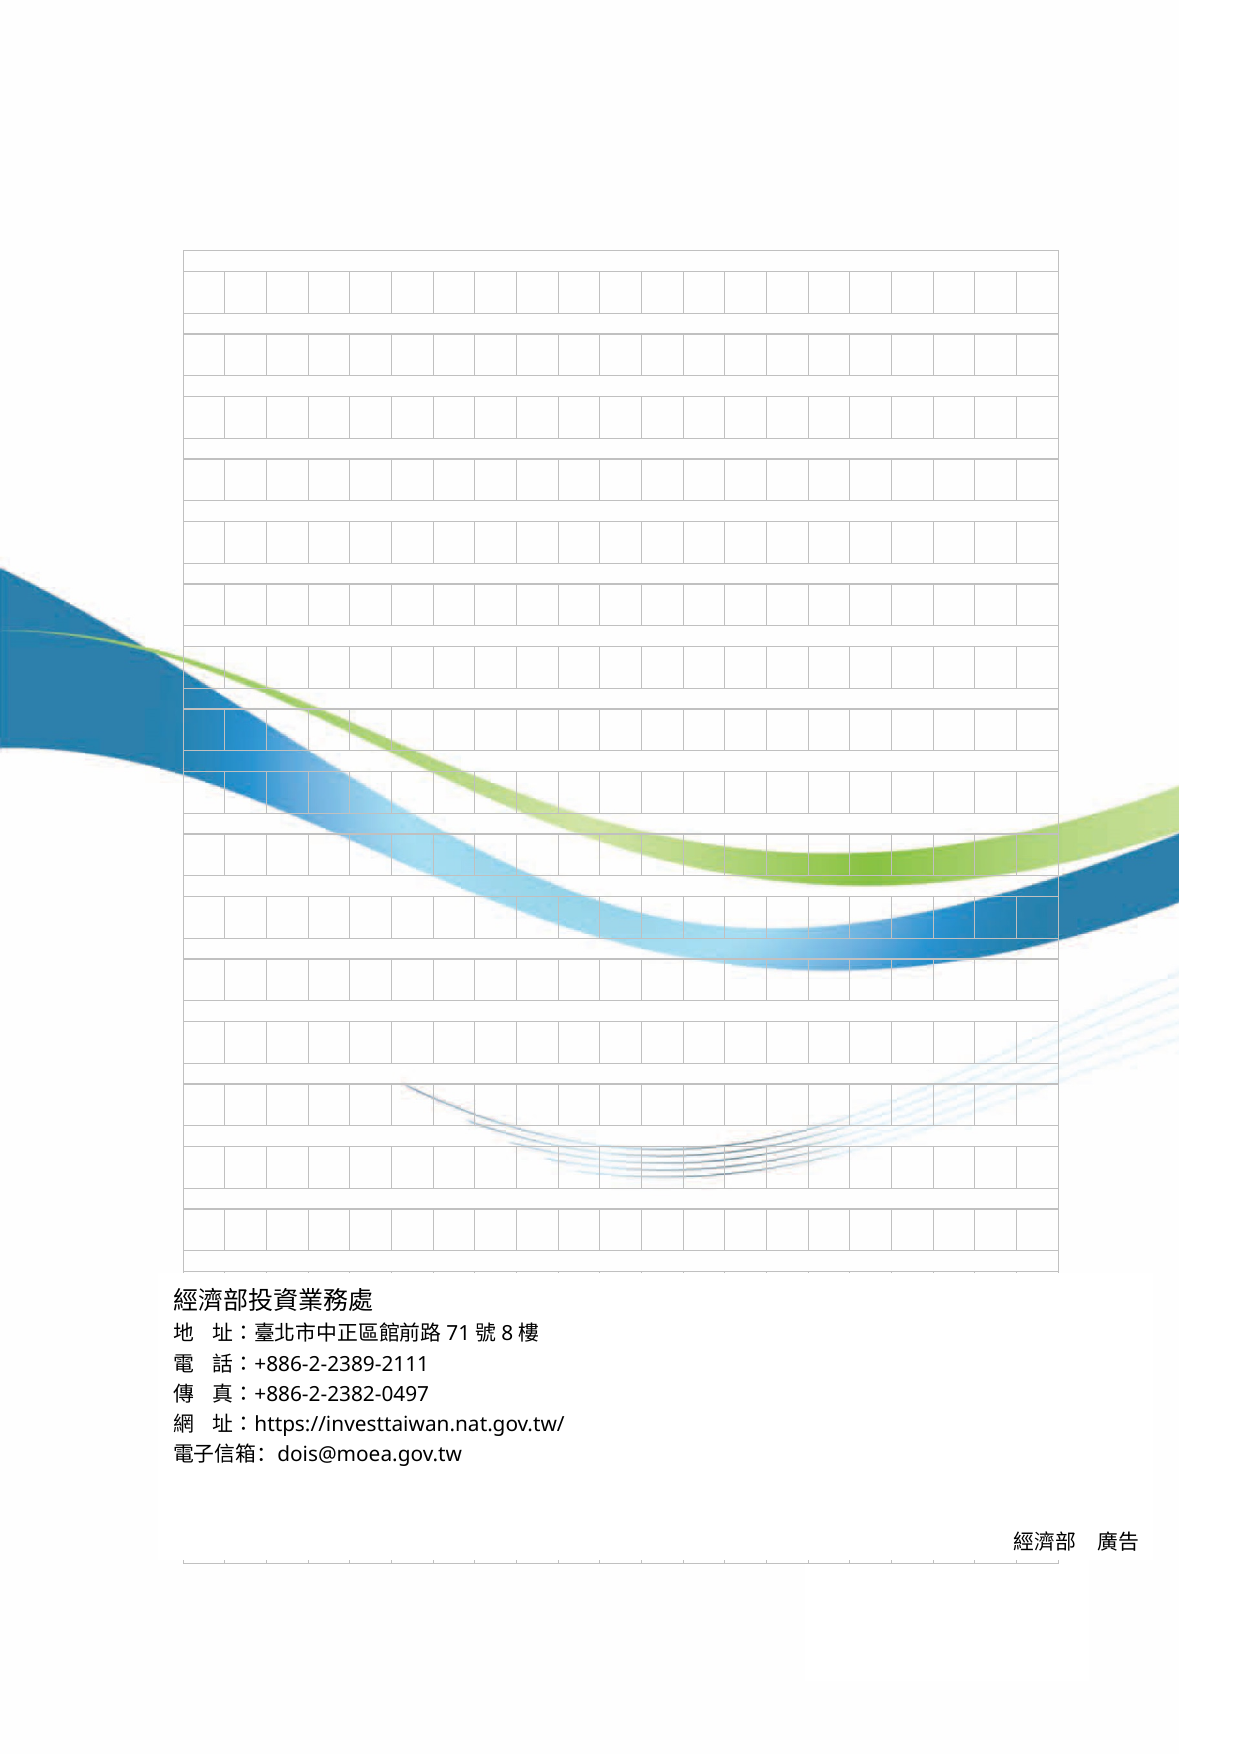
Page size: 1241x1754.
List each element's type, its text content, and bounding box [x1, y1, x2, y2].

picture [0, 0, 1179, 1754]
text 傳 真：+886-2-2382-0497 [173, 1377, 1138, 1407]
text 網 址：https://investtaiwan.nat.gov.tw/ [173, 1407, 1138, 1438]
text 經濟部 廣告 [173, 1525, 1138, 1552]
text 經濟部投資業務處 [173, 1280, 1138, 1316]
text 地 址：臺北市中正區館前路 71 號 8 樓 [173, 1316, 1138, 1347]
text 電子信箱：dois@moea.gov.tw [173, 1438, 1138, 1468]
text 電 話：+886-2-2389-2111 [173, 1347, 1138, 1377]
